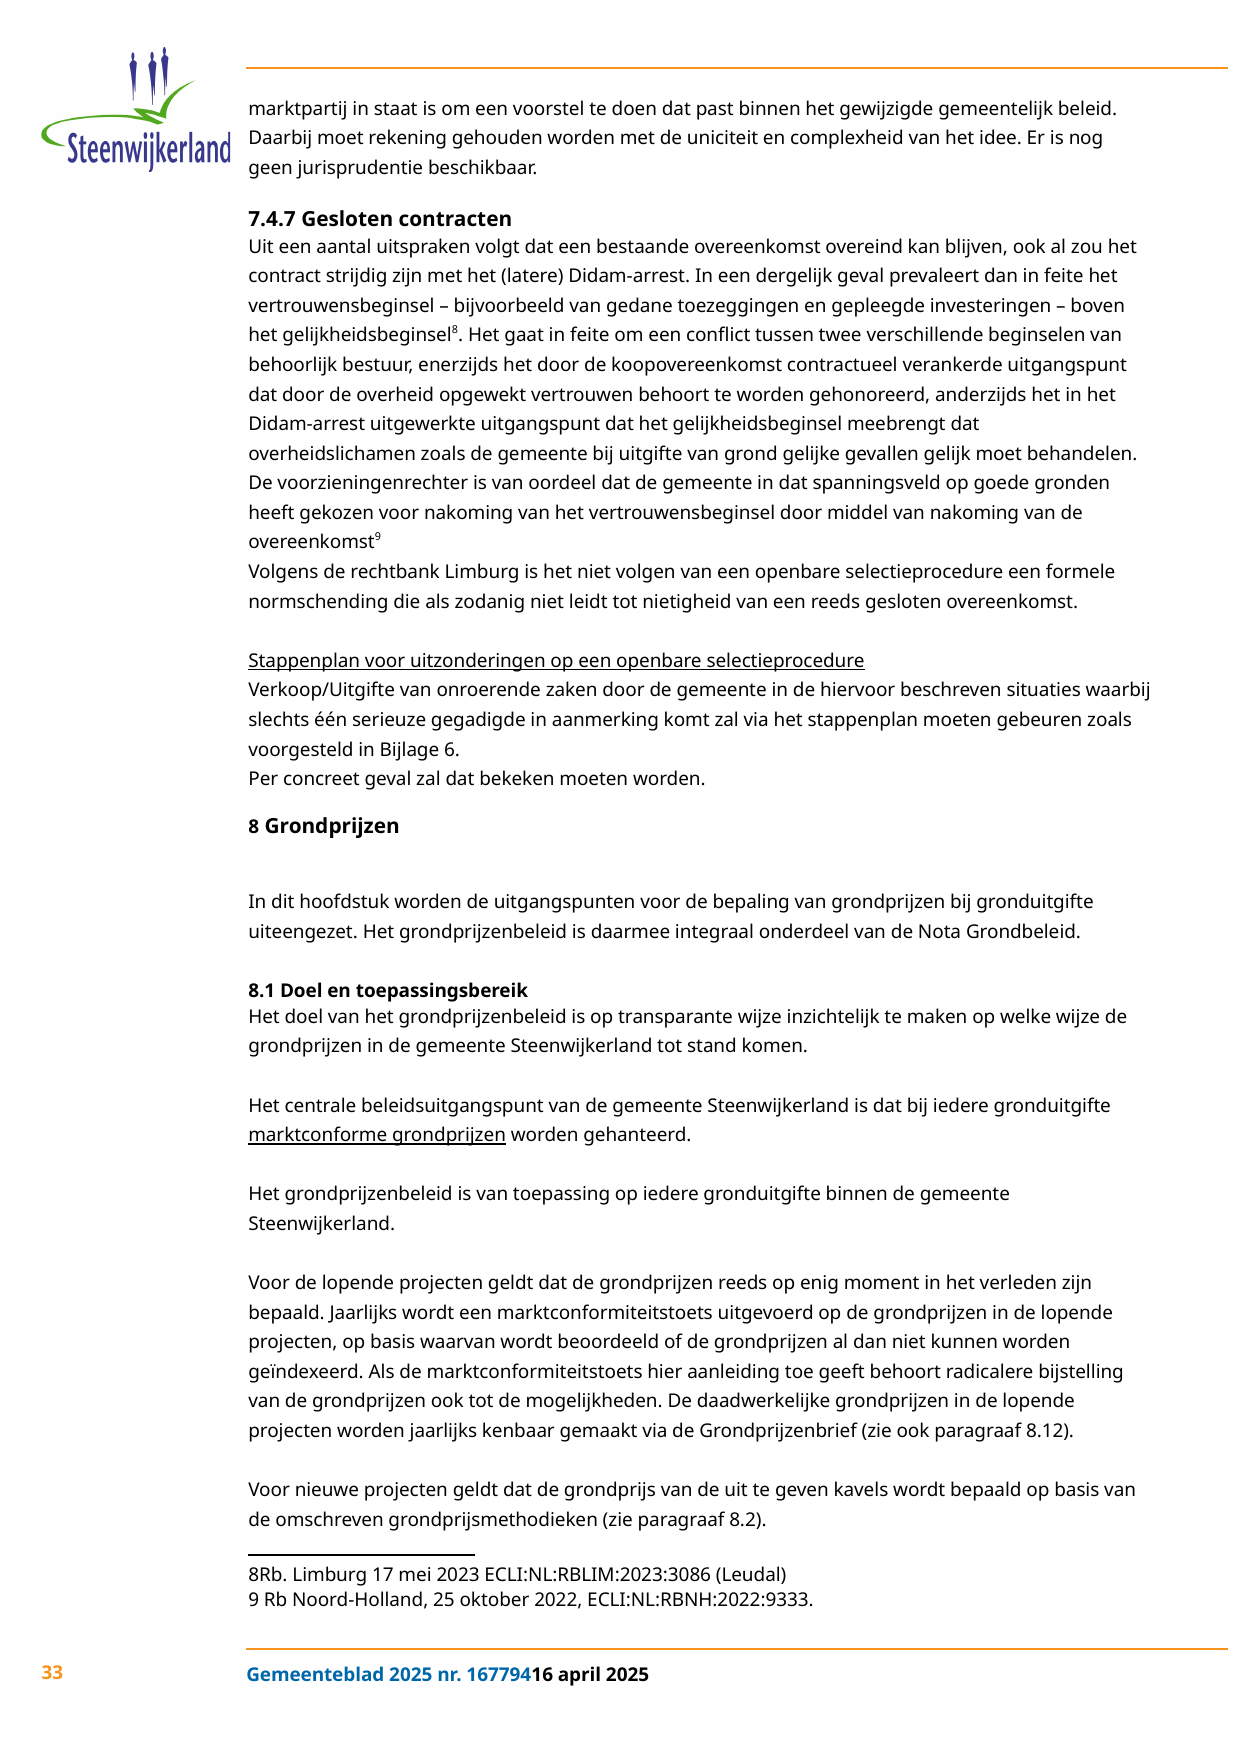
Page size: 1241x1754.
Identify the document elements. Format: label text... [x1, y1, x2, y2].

text Het grondprijzenbeleid is van toepassing op iedere gronduitgifte binnen de gemeente Steenwijkerland. [248, 1181, 1152, 1236]
text Volgens de rechtbank Limburg is het niet volgen van een openbare selectieprocedure een formele normschending die als zodanig niet leidt tot nietigheid van een reeds gesloten overeenkomst. [248, 558, 1152, 613]
text Het centrale beleidsuitgangspunt van de gemeente Steenwijkerland is dat bij iedere gronduitgifte marktconforme grondprijzen worden gehanteerd. [248, 1092, 1152, 1147]
text marktpartij in staat is om een voorstel te doen dat past binnen het gewijzigde gemeentelijk beleid. Daarbij moet rekening gehouden worden met de uniciteit en complexheid van het idee. Er is nog geen jurisprudentie beschikbaar. [248, 95, 1152, 180]
text 7.4.7 Gesloten contracten [248, 204, 1152, 233]
text Rb. Limburg 17 mei 2023 ECLI:NL:RBLIM:2023:3086 (Leudal) [248, 1561, 1152, 1586]
text Verkoop/Uitgifte van onroerende zaken door de gemeente in de hiervoor beschreven situaties waarbij slechts één serieuze gegadigde in aanmerking komt zal via het stappenplan moeten gebeuren zoals voorgesteld in Bijlage 6. [248, 677, 1152, 761]
text Voor nieuwe projecten geldt dat de grondprijs van de uit te geven kavels wordt bepaald op basis van de omschreven grondprijsmethodieken (zie paragraaf 8.2). [248, 1476, 1152, 1532]
text Rb Noord-Holland, 25 oktober 2022, ECLI:NL:RBNH:2022:9333. [248, 1586, 1152, 1612]
picture [41, 47, 231, 172]
text Uit een aantal uitspraken volgt dat een bestaande overeenkomst overeind kan blijven, ook al zou het contract strijdig zijn met het (latere) Didam-arrest. In een dergelijk geval prevaleert dan in feite het vertrouwensbeginsel – bijvoorbeeld van gedane toezeggingen en gepleegde investeringen – boven het gelijkheidsbeginsel. Het gaat in feite om een conflict tussen twee verschillende beginselen van behoorlijk bestuur, enerzijds het door de koopovereenkomst contractueel verankerde uitgangspunt dat door de overheid opgewekt vertrouwen behoort te worden gehonoreerd, anderzijds het in het Didam-arrest uitgewerkte uitgangspunt dat het gelijkheidsbeginsel meebrengt dat overheidslichamen zoals de gemeente bij uitgifte van grond gelijke gevallen gelijk moet behandelen. De voorzieningenrechter is van oordeel dat de gemeente in dat spanningsveld op goede gronden heeft gekozen voor nakoming van het vertrouwensbeginsel door middel van nakoming van de overeenkomst [248, 233, 1152, 554]
text Per concreet geval zal dat bekeken moeten worden. [248, 765, 1152, 791]
text Het doel van het grondprijzenbeleid is op transparante wijze inzichtelijk te maken op welke wijze de grondprijzen in de gemeente Steenwijkerland tot stand komen. [248, 1003, 1152, 1058]
text In dit hoofdstuk worden de uitgangspunten voor de bepaling van grondprijzen bij gronduitgifte uiteengezet. Het grondprijzenbeleid is daarmee integraal onderdeel van de Nota Grondbeleid. [248, 889, 1152, 944]
text Stappenplan voor uitzonderingen op een openbare selectieprocedure [248, 647, 1152, 673]
text 8.1 Doel en toepassingsbereik [248, 977, 1152, 1003]
text Voor de lopende projecten geldt dat de grondprijzen reeds op enig moment in het verleden zijn bepaald. Jaarlijks wordt een marktconformiteitstoets uitgevoerd op de grondprijzen in de lopende projecten, op basis waarvan wordt beoordeeld of de grondprijzen al dan niet kunnen worden geïndexeerd. Als de marktconformiteitstoets hier aanleiding toe geeft behoort radicalere bijstelling van de grondprijzen ook tot de mogelijkheden. De daadwerkelijke grondprijzen in de lopende projecten worden jaarlijks kenbaar gemaakt via de Grondprijzenbrief (zie ook paragraaf 8.12). [248, 1269, 1152, 1443]
text 8 Grondprijzen [248, 811, 1152, 839]
